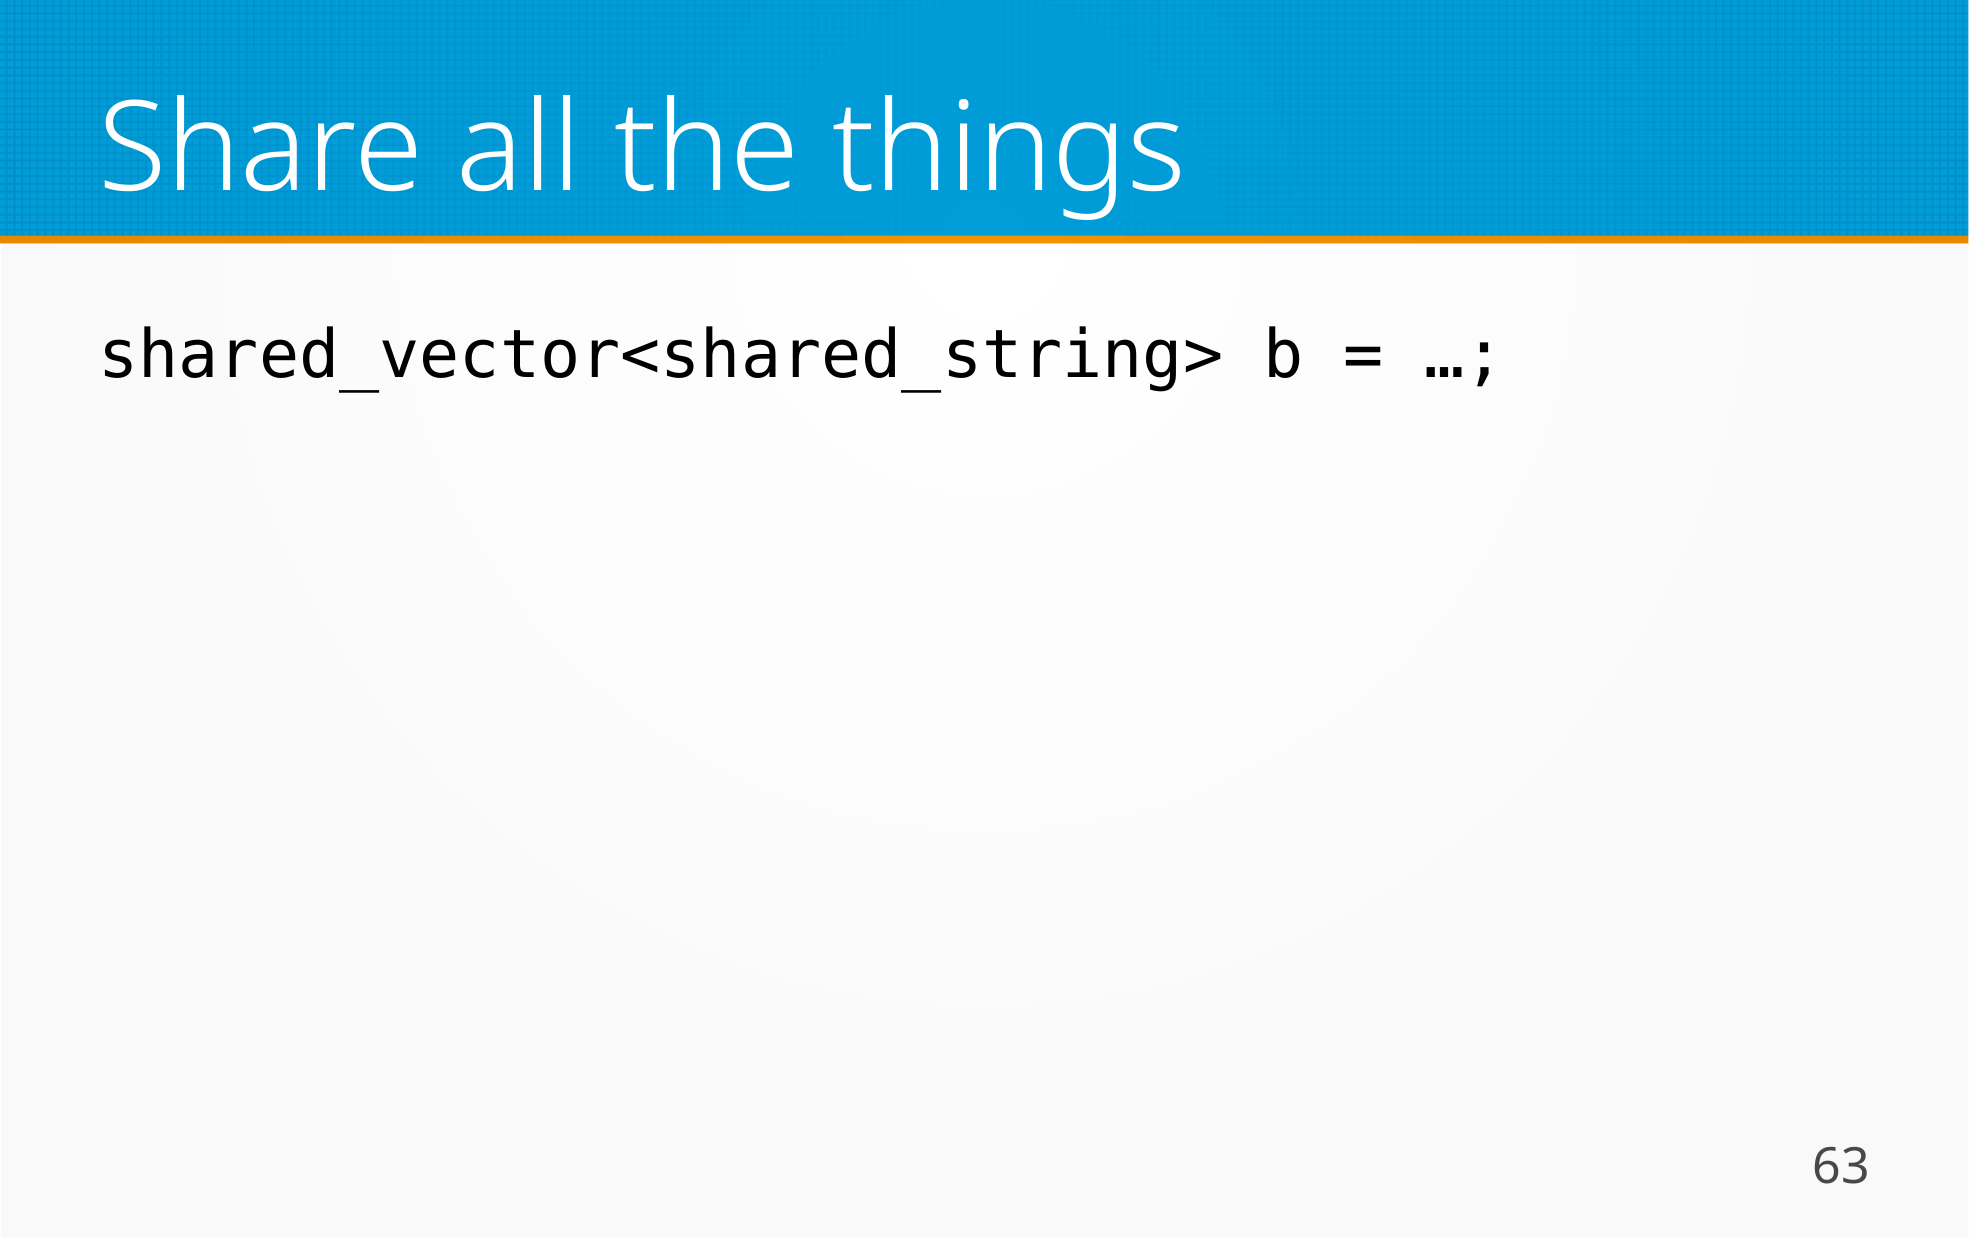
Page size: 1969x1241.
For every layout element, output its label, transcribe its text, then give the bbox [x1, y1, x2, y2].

title Share all the things [98, 19, 1870, 227]
list shared_vector<shared_string> b = …; [98, 315, 1861, 1081]
picture [0, 236, 1969, 1241]
